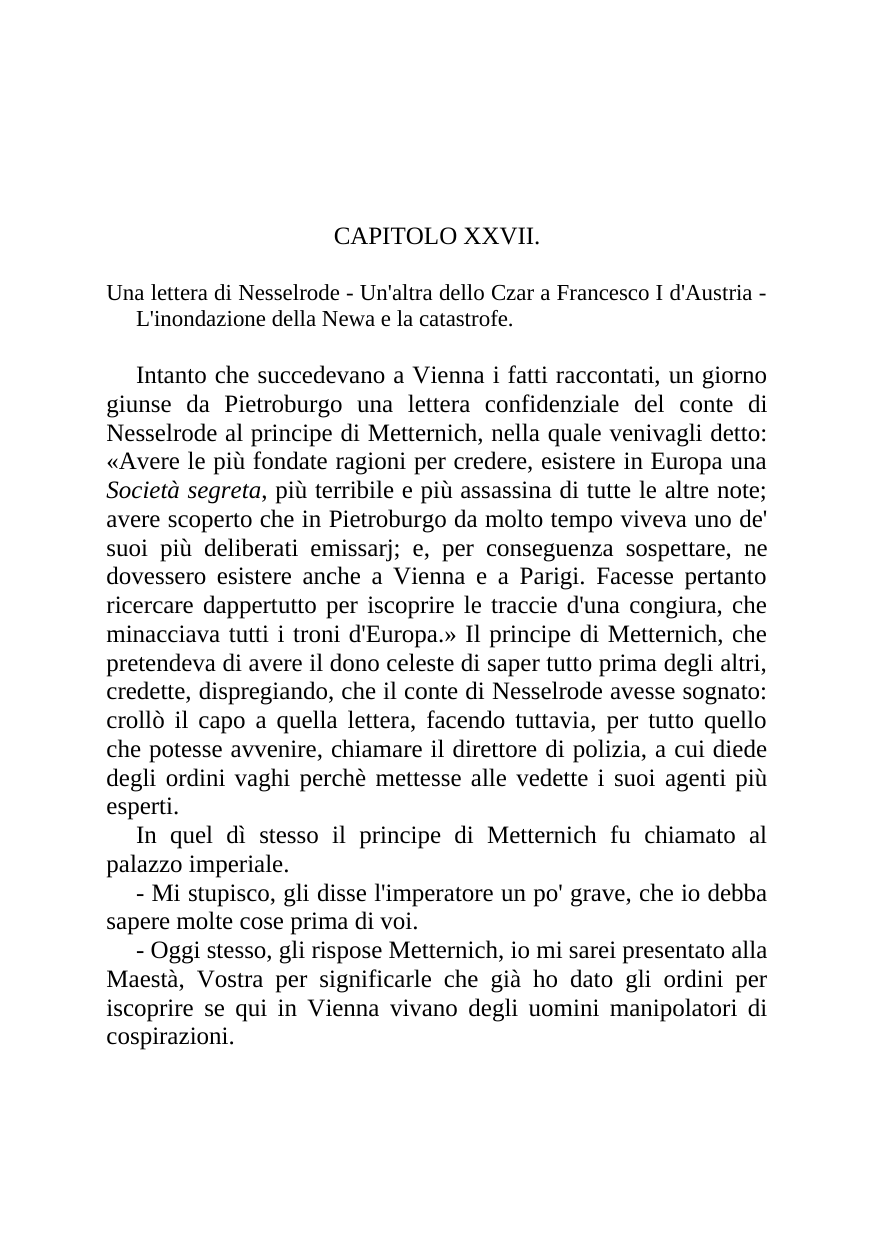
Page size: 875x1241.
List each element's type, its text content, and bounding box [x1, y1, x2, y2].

text - Mi stupisco, gli disse l'imperatore un po' grave, che io debba sapere molte cose prima di voi. [106, 878, 768, 935]
text In quel dì stesso il principe di Metternich fu chiamato al palazzo imperiale. [106, 820, 768, 878]
text - Oggi stesso, gli rispose Metternich, io mi sarei presentato alla Maestà, Vostra per significarle che già ho dato gli ordini per iscoprire se qui in Vienna vivano degli uomini manipolatori di cospirazioni. [106, 935, 768, 1050]
text Intanto che succedevano a Vienna i fatti raccontati, un giorno giunse da Pietroburgo una lettera confidenziale del conte di Nesselrode al principe di Metternich, nella quale venivagli detto: «Avere le più fondate ragioni per credere, esistere in Europa una Società segreta, più terribile e più assassina di tutte le altre note; avere scoperto che in Pietroburgo da molto tempo viveva uno de' suoi più deliberati emissarj; e, per conseguenza sospettare, ne dovessero esistere anche a Vienna e a Parigi. Facesse pertanto ricercare dappertutto per iscoprire le traccie d'una congiura, che minacciava tutti i troni d'Europa.» Il principe di Metternich, che pretendeva di avere il dono celeste di saper tutto prima degli altri, credette, dispregiando, che il conte di Nesselrode avesse sognato: crollò il capo a quella lettera, facendo tuttavia, per tutto quello che potesse avvenire, chiamare il direttore di polizia, a cui diede degli ordini vaghi perchè mettesse alle vedette i suoi agenti più esperti. [106, 360, 768, 820]
text Una lettera di Nesselrode - Un'altra dello Czar a Francesco I d'Austria - L'inondazione della Newa e la catastrofe. [106, 279, 768, 331]
text CAPITOLO XXVII. [106, 221, 768, 250]
